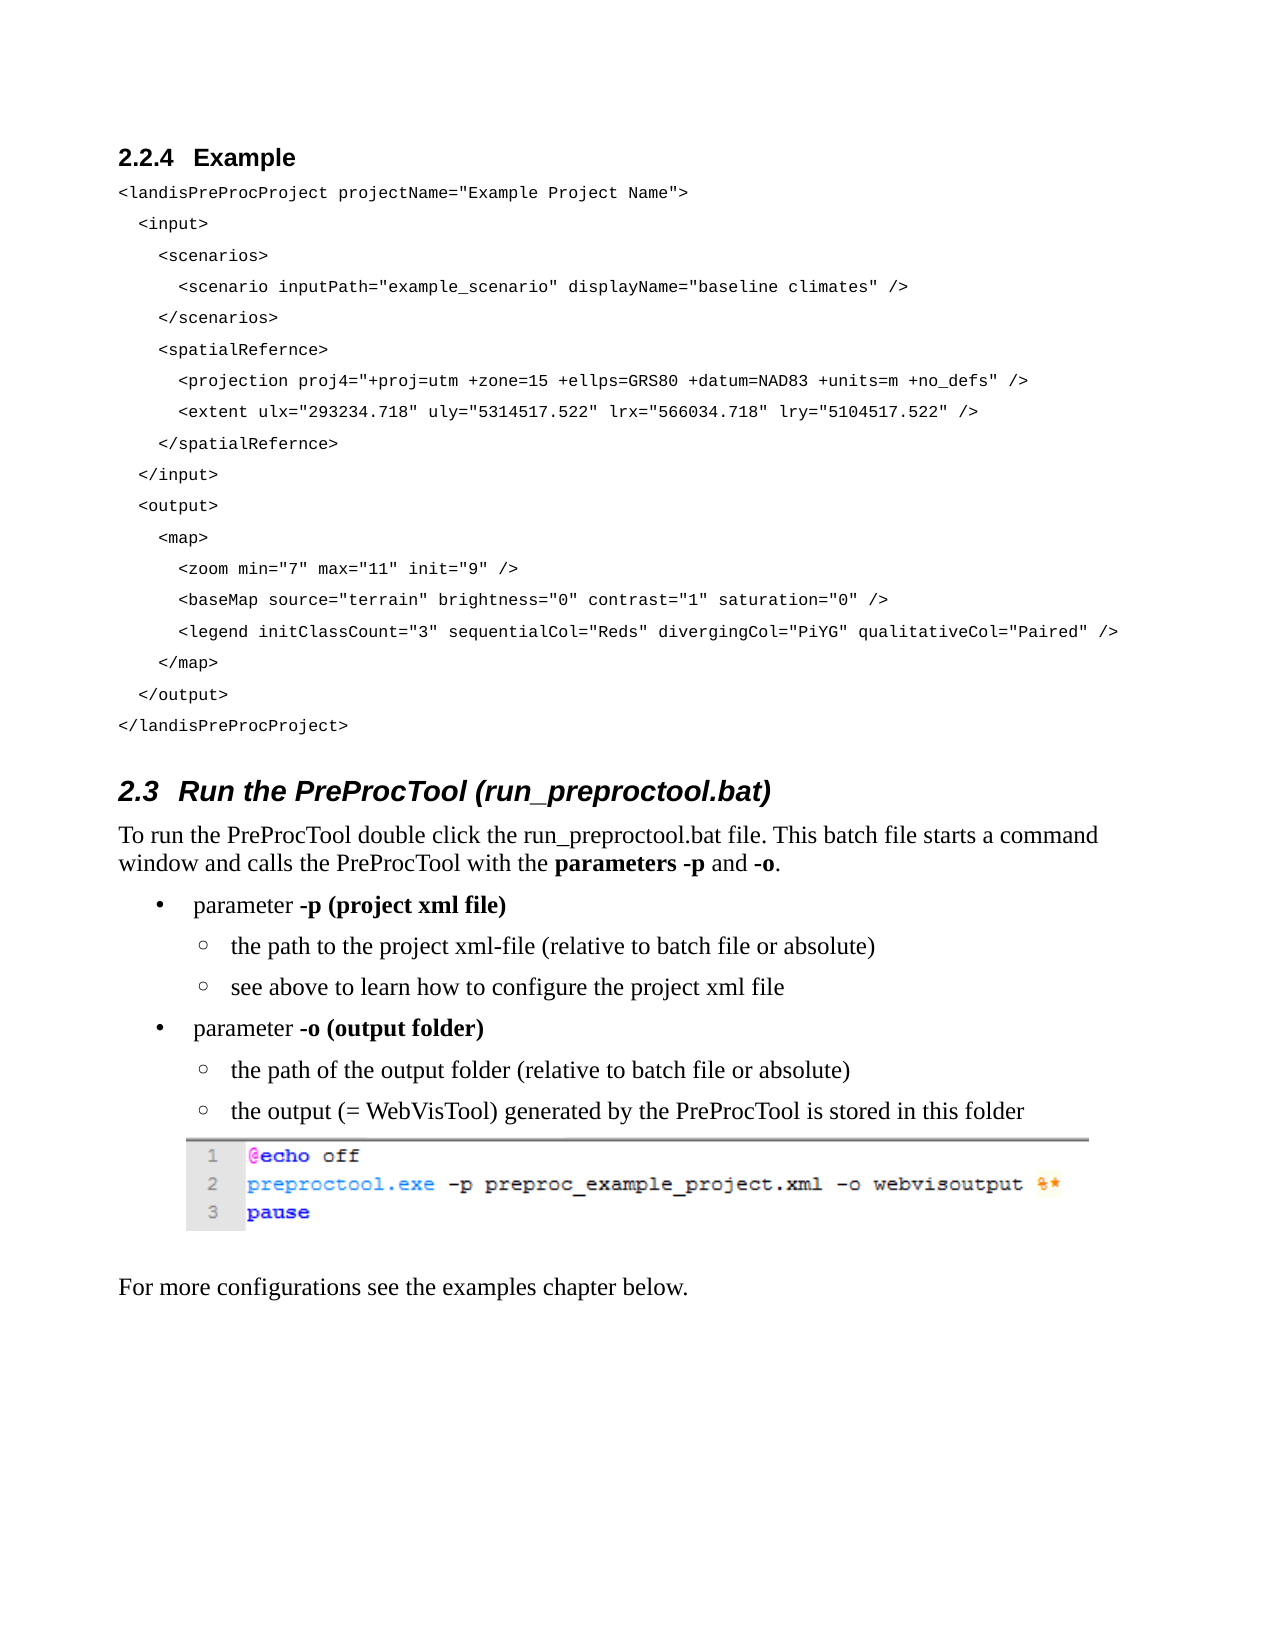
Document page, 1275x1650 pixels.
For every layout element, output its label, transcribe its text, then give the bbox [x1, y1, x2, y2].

text <input> [118, 216, 1157, 234]
text <scenarios> [118, 247, 1157, 266]
text <landisPreProcProject projectName="Example Project Name"> [118, 184, 1157, 203]
text <baseMap source="terrain" brightness="0" contrast="1" saturation="0" /> [118, 592, 1157, 611]
text <projection proj4="+proj=utm +zone=15 +ellps=GRS80 +datum=NAD83 +units=m +no_defs" /> [118, 372, 1157, 391]
text </output> [118, 686, 1157, 705]
text </landisPreProcProject> [118, 717, 1157, 736]
text </map> [118, 655, 1157, 673]
text To run the PreProcTool double click the run_preproctool.bat file. This batch file starts a command window and calls the PreProcTool with the parameters -p and -o. [118, 820, 1157, 877]
text </scenarios> [118, 310, 1157, 329]
text <map> [118, 529, 1157, 548]
picture [186, 1137, 1089, 1231]
text </spatialRefernce> [118, 435, 1157, 454]
list see above to learn how to configure the project xml file [193, 972, 1157, 1001]
list parameter -p (project xml file) [156, 890, 1157, 918]
subtitle Run the PreProcTool (run_preproctool.bat) [118, 774, 1157, 807]
subtitle Example [118, 143, 1157, 172]
list the output (= WebVisTool) generated by the PreProcTool is stored in this folder [193, 1096, 1157, 1125]
list parameter -o (output folder) [156, 1013, 1157, 1042]
text <scenario inputPath="example_scenario" displayName="baseline climates" /> [118, 278, 1157, 297]
text <output> [118, 498, 1157, 517]
text For more configurations see the examples chapter below. [118, 1272, 1157, 1301]
text </input> [118, 467, 1157, 485]
text <legend initClassCount="3" sequentialCol="Reds" divergingCol="PiYG" qualitativeCol="Paired" /> [118, 623, 1157, 642]
text <extent ulx="293234.718" uly="5314517.522" lrx="566034.718" lry="5104517.522" /> [118, 404, 1157, 423]
list the path of the output folder (relative to batch file or absolute) [193, 1055, 1157, 1083]
list the path to the project xml-file (relative to batch file or absolute) [193, 931, 1157, 960]
text <zoom min="7" max="11" init="9" /> [118, 561, 1157, 579]
text <spatialRefernce> [118, 341, 1157, 360]
